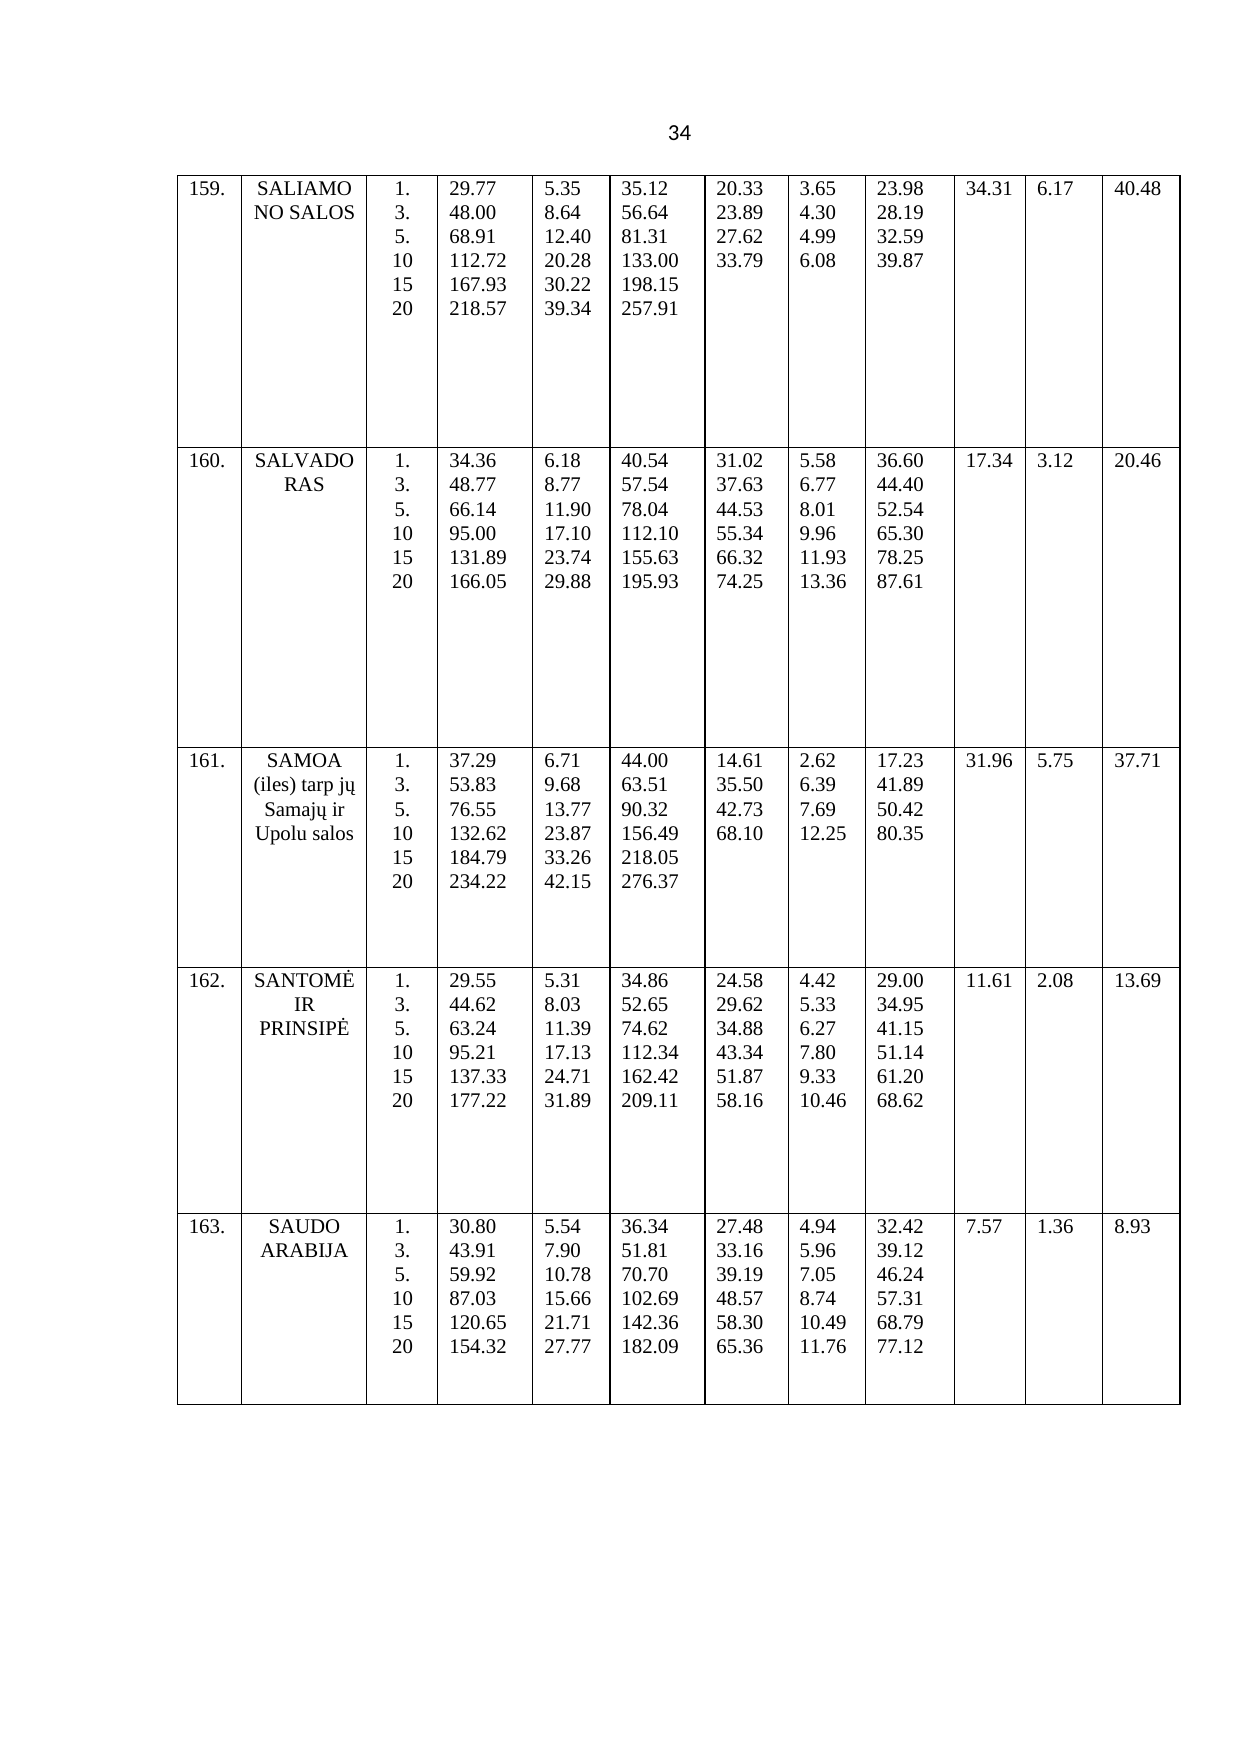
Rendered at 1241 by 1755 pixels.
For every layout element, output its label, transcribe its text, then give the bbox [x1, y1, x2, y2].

table_cell 6.71 9.68 13.77 23.87 33.26 42.15 [533, 748, 609, 967]
table_cell 11.61 [955, 968, 1025, 1213]
table_cell 1. 3. 5. 10 15 20 [367, 748, 437, 967]
table_cell 2.62 6.39 7.69 12.25 [789, 748, 865, 967]
table_cell SALIAMONO SALOS [242, 176, 366, 447]
table_cell 13.69 [1103, 968, 1179, 1213]
table_cell 4.42 5.33 6.27 7.80 9.33 10.46 [789, 968, 865, 1213]
table_cell 36.34 51.81 70.70 102.69 142.36 182.09 [611, 1214, 704, 1404]
table_cell 3.65 4.30 4.99 6.08 [789, 176, 865, 447]
table_cell 5.54 7.90 10.78 15.66 21.71 27.77 [533, 1214, 609, 1404]
table_cell 20.33 23.89 27.62 33.79 [706, 176, 788, 447]
table_cell 159. [178, 176, 241, 447]
table_cell 1.36 [1026, 1214, 1102, 1404]
table_cell 4.94 5.96 7.05 8.74 10.49 11.76 [789, 1214, 865, 1404]
table_cell 163. [178, 1214, 241, 1404]
table_cell 2.08 [1026, 968, 1102, 1213]
table_cell 5.31 8.03 11.39 17.13 24.71 31.89 [533, 968, 609, 1213]
table_cell 1. 3. 5. 10 15 20 [367, 1214, 437, 1404]
table_cell 162. [178, 968, 241, 1213]
table_cell SANTOMĖ IR PRINSIPĖ [242, 968, 366, 1213]
table_cell 32.42 39.12 46.24 57.31 68.79 77.12 [866, 1214, 954, 1404]
table_cell 31.96 [955, 748, 1025, 967]
table_cell 40.54 57.54 78.04 112.10 155.63 195.93 [611, 448, 704, 747]
table_cell SAUDO ARABIJA [242, 1214, 366, 1404]
table_cell 8.93 [1103, 1214, 1179, 1404]
table_cell 6.17 [1026, 176, 1102, 447]
table_cell 24.58 29.62 34.88 43.34 51.87 58.16 [706, 968, 788, 1213]
table_cell 1. 3. 5. 10 15 20 [367, 176, 437, 447]
table_cell 40.48 [1103, 176, 1179, 447]
table_cell 29.00 34.95 41.15 51.14 61.20 68.62 [866, 968, 954, 1213]
table_cell 6.18 8.77 11.90 17.10 23.74 29.88 [533, 448, 609, 747]
table_cell 31.02 37.63 44.53 55.34 66.32 74.25 [706, 448, 788, 747]
table_cell 29.55 44.62 63.24 95.21 137.33 177.22 [438, 968, 532, 1213]
table_cell 3.12 [1026, 448, 1102, 747]
table_cell 5.35 8.64 12.40 20.28 30.22 39.34 [533, 176, 609, 447]
table_cell 34.36 48.77 66.14 95.00 131.89 166.05 [438, 448, 532, 747]
table_cell SAMOA (iles) tarp jų Samajų ir Upolu salos [242, 748, 366, 967]
table_cell 44.00 63.51 90.32 156.49 218.05 276.37 [611, 748, 704, 967]
table_cell 29.77 48.00 68.91 112.72 167.93 218.57 [438, 176, 532, 447]
table_cell 35.12 56.64 81.31 133.00 198.15 257.91 [611, 176, 704, 447]
table_cell 23.98 28.19 32.59 39.87 [866, 176, 954, 447]
table_cell 36.60 44.40 52.54 65.30 78.25 87.61 [866, 448, 954, 747]
table_cell 17.23 41.89 50.42 80.35 [866, 748, 954, 967]
table_cell 1. 3. 5. 10 15 20 [367, 968, 437, 1213]
table_cell 14.61 35.50 42.73 68.10 [706, 748, 788, 967]
table_cell 37.71 [1103, 748, 1179, 967]
table_cell 34.31 [955, 176, 1025, 447]
table_cell SALVADORAS [242, 448, 366, 747]
table_cell 34.86 52.65 74.62 112.34 162.42 209.11 [611, 968, 704, 1213]
table_cell 5.75 [1026, 748, 1102, 967]
table_cell 161. [178, 748, 241, 967]
table_cell 160. [178, 448, 241, 747]
table_cell 27.48 33.16 39.19 48.57 58.30 65.36 [706, 1214, 788, 1404]
table_cell 7.57 [955, 1214, 1025, 1404]
table_cell 5.58 6.77 8.01 9.96 11.93 13.36 [789, 448, 865, 747]
table_cell 20.46 [1103, 448, 1179, 747]
table_cell 17.34 [955, 448, 1025, 747]
table_cell 30.80 43.91 59.92 87.03 120.65 154.32 [438, 1214, 532, 1404]
table_cell 37.29 53.83 76.55 132.62 184.79 234.22 [438, 748, 532, 967]
table_cell 1. 3. 5. 10 15 20 [367, 448, 437, 747]
